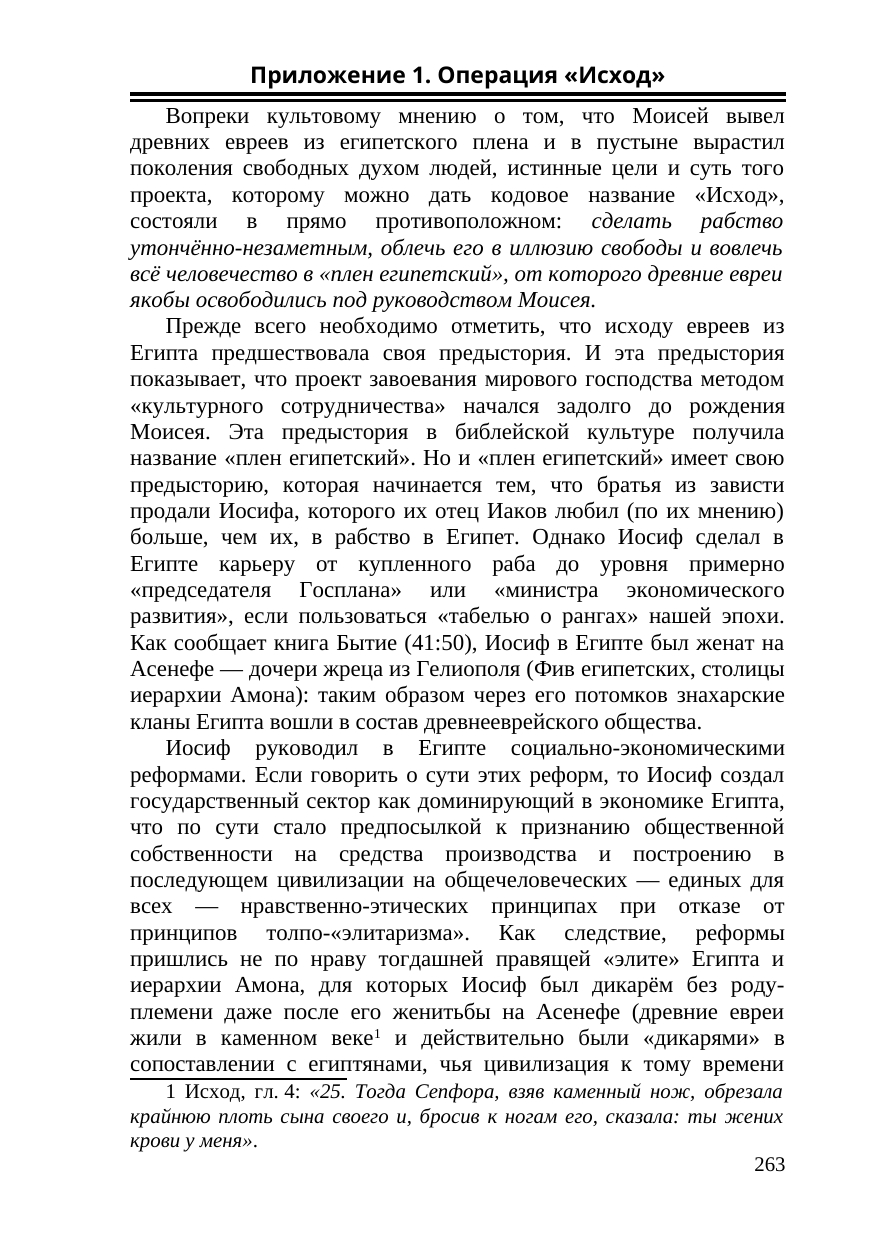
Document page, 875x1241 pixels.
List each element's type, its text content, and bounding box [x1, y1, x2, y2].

text Вопреки культовому мнению о том, что Моисей вывел древних евреев из египетского плена и в пустыне вырастил поколения свободных духом людей, истинные цели и суть того проекта, которому можно дать кодовое название «Исход», состояли в прямо противоположном: сделать рабство утончённо-неза­мет­ным, облечь его в иллюзию свободы и вовлечь всё человечество в «плен египетский», от которого древние евреи якобы освободились под руководством Моисея. [130, 102, 786, 313]
text Прежде всего необходимо отметить, что исходу евреев из Египта предшествовала своя предыстория. И эта предыстория показывает, что проект завоевания мирового господства методом «культурного сотрудничества» начался задолго до рождения Моисея. Эта предыстория в библейской культуре получила название «плен египетский». Но и «плен египетский» имеет свою предысторию, которая начинается тем, что братья из зависти продали Иосифа, которого их отец Иаков любил (по их мнению) больше, чем их, в рабство в Египет. Однако Иосиф сделал в Египте карьеру от купленного раба до уровня примерно «председателя Госплана» или «министра экономического развития», если пользоваться «табелью о рангах» нашей эпохи. Как сообщает книга Бытие (41:50), Иосиф в Египте был женат на Асенефе — дочери жреца из Гелиополя (Фив египетских, столицы иерархии Амона): таким образом через его потомков знахарские кланы Египта вошли в состав древнееврейского общества. [130, 313, 786, 734]
text Исход, гл. 4: «25. Тогда Сепфора, взяв каменный нож, обрезала крайнюю плоть сына своего и, бросив к ногам его, сказала: ты жених крови у меня». [130, 1079, 786, 1152]
text Иосиф руководил в Египте социально-экономическими реформами. Если говорить о сути этих реформ, то Иосиф создал государственный сектор как доминирующий в экономике Египта, что по сути стало предпосылкой к признанию общественной собственности на средства производства и построению в последующем цивилизации на общечеловеческих — единых для всех — нравственно-этических принципах при отказе от принципов толпо-«элитаризма». Как следствие, реформы пришлись не по нраву тогдашней правящей «элите» Египта и иерархии Амона, для которых Иосиф был дикарём без роду-племени даже после его женитьбы на Асенефе (древние евреи жили в каменном веке и действительно были «дикарями» в сопоставлении с египтянами, чья цивилизация к тому времени [130, 734, 786, 1077]
